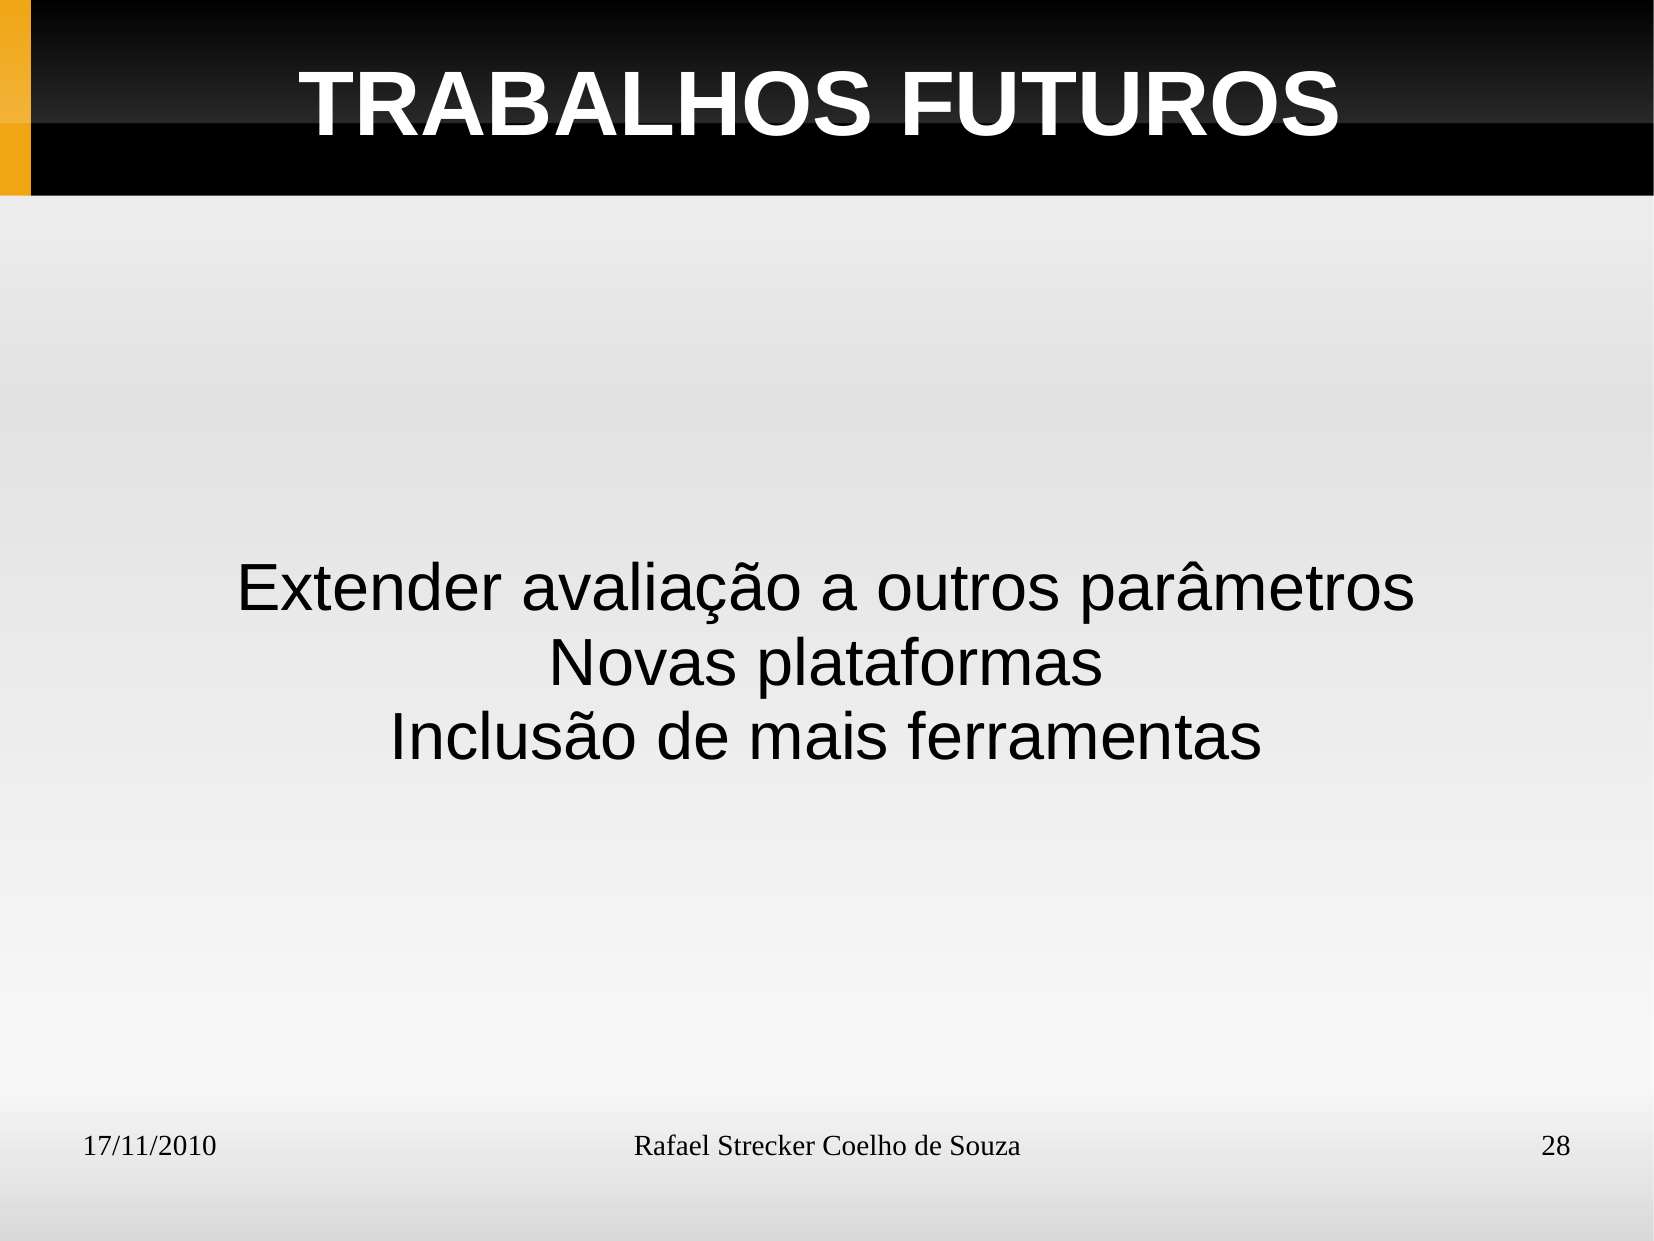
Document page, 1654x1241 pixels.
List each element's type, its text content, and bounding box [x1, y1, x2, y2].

title TRABALHOS FUTUROS [76, 7, 1565, 200]
picture [0, 0, 1654, 1241]
subtitle Extender avaliação a outros parâmetros Novas plataformas Inclusão de mais ferramentas [82, 297, 1571, 1102]
